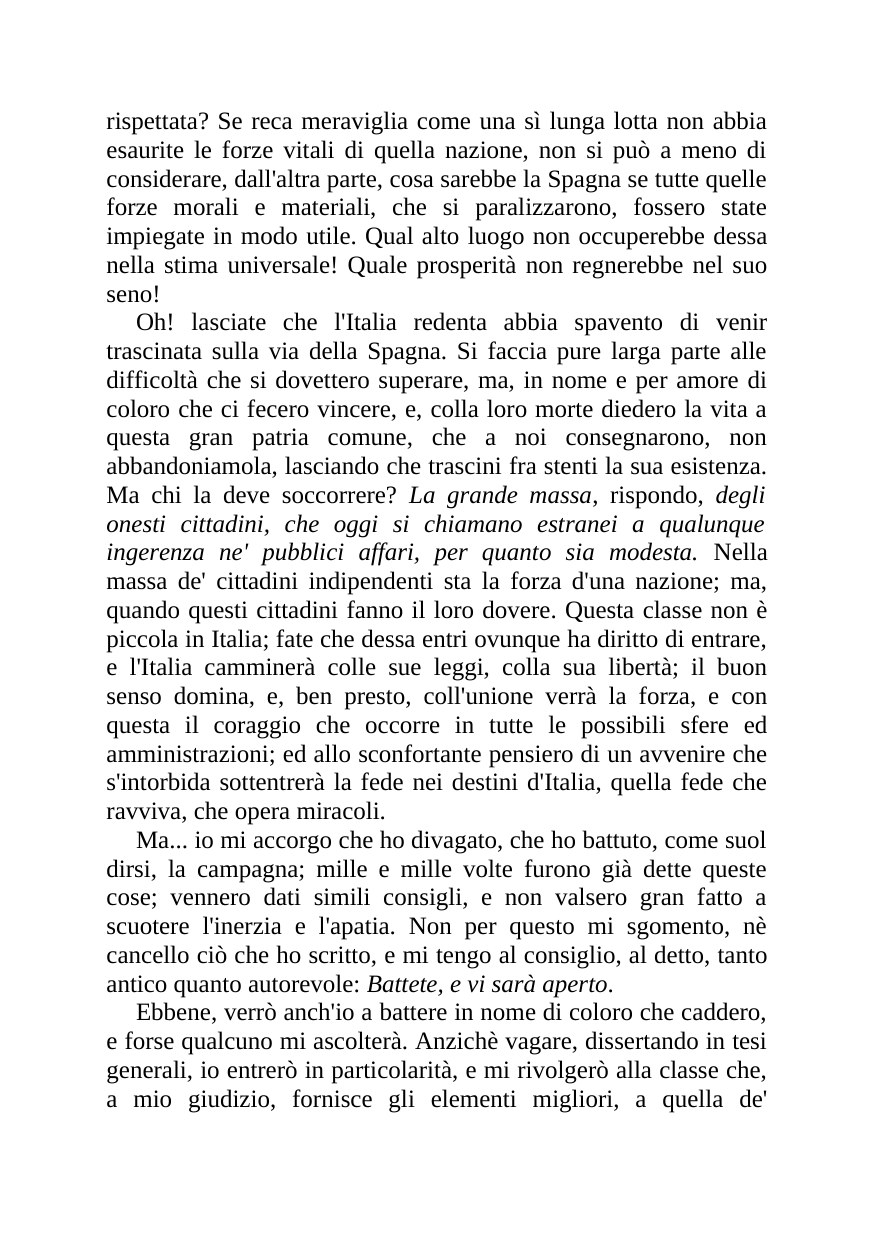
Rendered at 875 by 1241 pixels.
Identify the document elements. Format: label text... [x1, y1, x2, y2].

text Ebbene, verrò anch'io a battere in nome di coloro che caddero, e forse qualcuno mi ascolterà. Anzichè vagare, dissertando in tesi generali, io entrerò in particolarità, e mi rivolgerò alla classe che, a mio giudizio, fornisce gli elementi migliori, a quella de' [106, 997, 768, 1112]
text Ma... io mi accorgo che ho divagato, che ho battuto, come suol dirsi, la campagna; mille e mille volte furono già dette queste cose; vennero dati simili consigli, e non valsero gran fatto a scuotere l'inerzia e l'apatia. Non per questo mi sgomento, nè cancello ciò che ho scritto, e mi tengo al consiglio, al detto, tanto antico quanto autorevole: Battete, e vi sarà aperto. [106, 825, 768, 997]
text rispettata? Se reca meraviglia come una sì lunga lotta non abbia esaurite le forze vitali di quella nazione, non si può a meno di considerare, dall'altra parte, cosa sarebbe la Spagna se tutte quelle forze morali e materiali, che si paralizzarono, fossero state impiegate in modo utile. Qual alto luogo non occuperebbe dessa nella stima universale! Quale prosperità non regnerebbe nel suo seno! [106, 106, 768, 307]
text Oh! lasciate che l'Italia redenta abbia spavento di venir trascinata sulla via della Spagna. Si faccia pure larga parte alle difficoltà che si dovettero superare, ma, in nome e per amore di coloro che ci fecero vincere, e, colla loro morte diedero la vita a questa gran patria comune, che a noi consegnarono, non abbandoniamola, lasciando che trascini fra stenti la sua esistenza. Ma chi la deve soccorrere? La grande massa, rispondo, degli onesti cittadini, che oggi si chiamano estranei a qualunque ingerenza ne' pubblici affari, per quanto sia modesta. Nella massa de' cittadini indipendenti sta la forza d'una nazione; ma, quando questi cittadini fanno il loro dovere. Questa classe non è piccola in Italia; fate che dessa entri ovunque ha diritto di entrare, e l'Italia camminerà colle sue leggi, colla sua libertà; il buon senso domina, e, ben presto, coll'unione verrà la forza, e con questa il coraggio che occorre in tutte le possibili sfere ed amministrazioni; ed allo sconfortante pensiero di un avvenire che s'intorbida sottentrerà la fede nei destini d'Italia, quella fede che ravviva, che opera miracoli. [106, 307, 768, 825]
